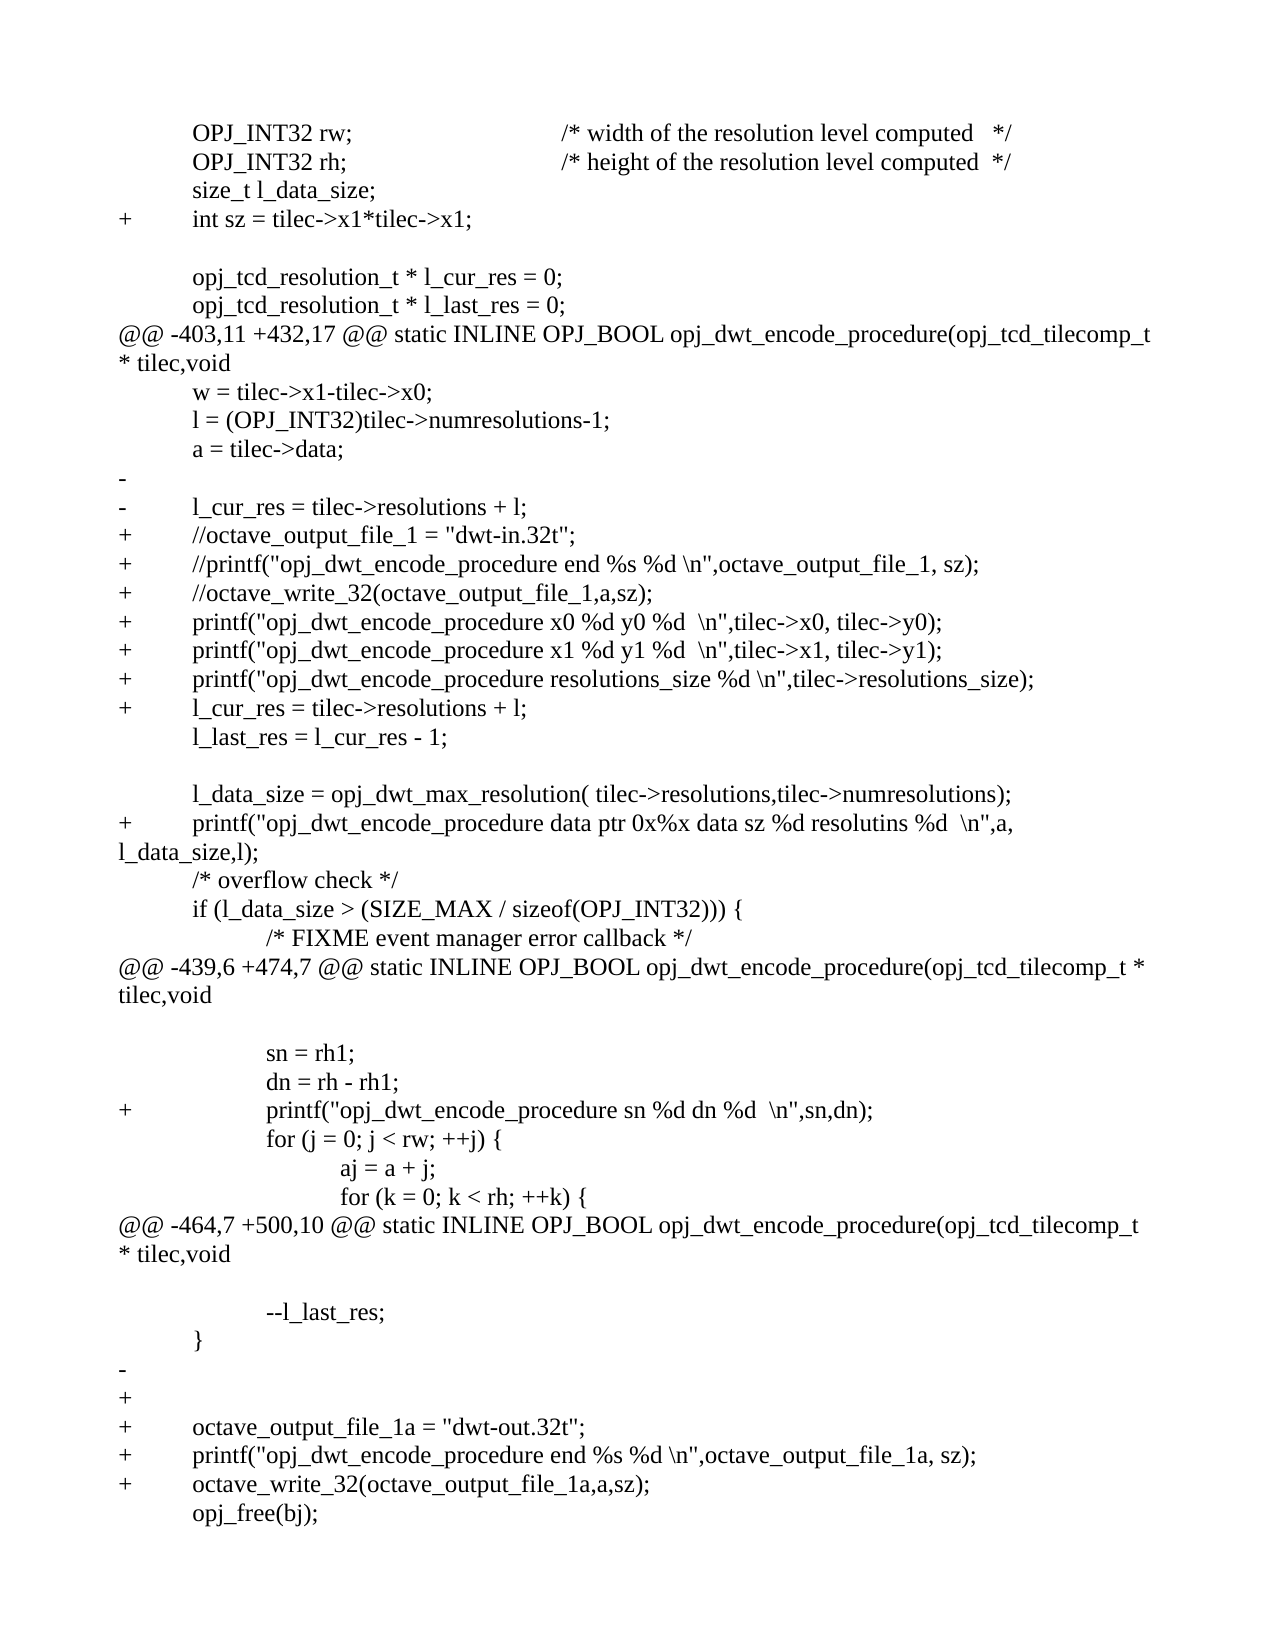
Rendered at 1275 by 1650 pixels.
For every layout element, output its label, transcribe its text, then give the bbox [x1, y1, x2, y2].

text + printf("opj_dwt_encode_procedure resolutions_size %d \n",tilec->resolutions_size); [118, 664, 1157, 693]
text + octave_write_32(octave_output_file_1a,a,sz); [118, 1469, 1157, 1498]
text + octave_output_file_1a = "dwt-out.32t"; [118, 1412, 1157, 1441]
text @@ -403,11 +432,17 @@ static INLINE OPJ_BOOL opj_dwt_encode_procedure(opj_tcd_tilecomp_t * tilec,void [118, 319, 1157, 377]
text @@ -464,7 +500,10 @@ static INLINE OPJ_BOOL opj_dwt_encode_procedure(opj_tcd_tilecomp_t * tilec,void [118, 1211, 1157, 1268]
text @@ -439,6 +474,7 @@ static INLINE OPJ_BOOL opj_dwt_encode_procedure(opj_tcd_tilecomp_t * tilec,void [118, 952, 1157, 1009]
text OPJ_INT32 rw; /* width of the resolution level computed */ [118, 118, 1157, 147]
text aj = a + j; [118, 1153, 1157, 1182]
text - [118, 1354, 1157, 1383]
text + //printf("opj_dwt_encode_procedure end %s %d \n",octave_output_file_1, sz); [118, 549, 1157, 578]
text + l_cur_res = tilec->resolutions + l; [118, 693, 1157, 722]
text opj_free(bj); [118, 1498, 1157, 1527]
text + printf("opj_dwt_encode_procedure x1 %d y1 %d \n",tilec->x1, tilec->y1); [118, 636, 1157, 664]
text opj_tcd_resolution_t * l_cur_res = 0; [118, 262, 1157, 291]
text + printf("opj_dwt_encode_procedure sn %d dn %d \n",sn,dn); [118, 1096, 1157, 1124]
text w = tilec->x1-tilec->x0; [118, 377, 1157, 406]
text l_last_res = l_cur_res - 1; [118, 722, 1157, 751]
text for (j = 0; j < rw; ++j) { [118, 1124, 1157, 1153]
text + printf("opj_dwt_encode_procedure end %s %d \n",octave_output_file_1a, sz); [118, 1441, 1157, 1469]
text - [118, 463, 1157, 492]
text + //octave_output_file_1 = "dwt-in.32t"; [118, 521, 1157, 549]
text sn = rh1; [118, 1038, 1157, 1067]
text + printf("opj_dwt_encode_procedure data ptr 0x%x data sz %d resolutins %d \n",a, l_data_size,l); [118, 808, 1157, 866]
text } [118, 1326, 1157, 1354]
text /* FIXME event manager error callback */ [118, 923, 1157, 952]
text l_data_size = opj_dwt_max_resolution( tilec->resolutions,tilec->numresolutions); [118, 779, 1157, 808]
text + printf("opj_dwt_encode_procedure x0 %d y0 %d \n",tilec->x0, tilec->y0); [118, 607, 1157, 636]
text size_t l_data_size; [118, 176, 1157, 204]
text l = (OPJ_INT32)tilec->numresolutions-1; [118, 406, 1157, 434]
text for (k = 0; k < rh; ++k) { [118, 1182, 1157, 1211]
text OPJ_INT32 rh; /* height of the resolution level computed */ [118, 147, 1157, 176]
text - l_cur_res = tilec->resolutions + l; [118, 492, 1157, 521]
text --l_last_res; [118, 1297, 1157, 1326]
text + //octave_write_32(octave_output_file_1,a,sz); [118, 578, 1157, 607]
text + int sz = tilec->x1*tilec->x1; [118, 204, 1157, 233]
text dn = rh - rh1; [118, 1067, 1157, 1096]
text opj_tcd_resolution_t * l_last_res = 0; [118, 291, 1157, 319]
text /* overflow check */ [118, 866, 1157, 894]
text if (l_data_size > (SIZE_MAX / sizeof(OPJ_INT32))) { [118, 894, 1157, 923]
text a = tilec->data; [118, 434, 1157, 463]
text + [118, 1383, 1157, 1412]
